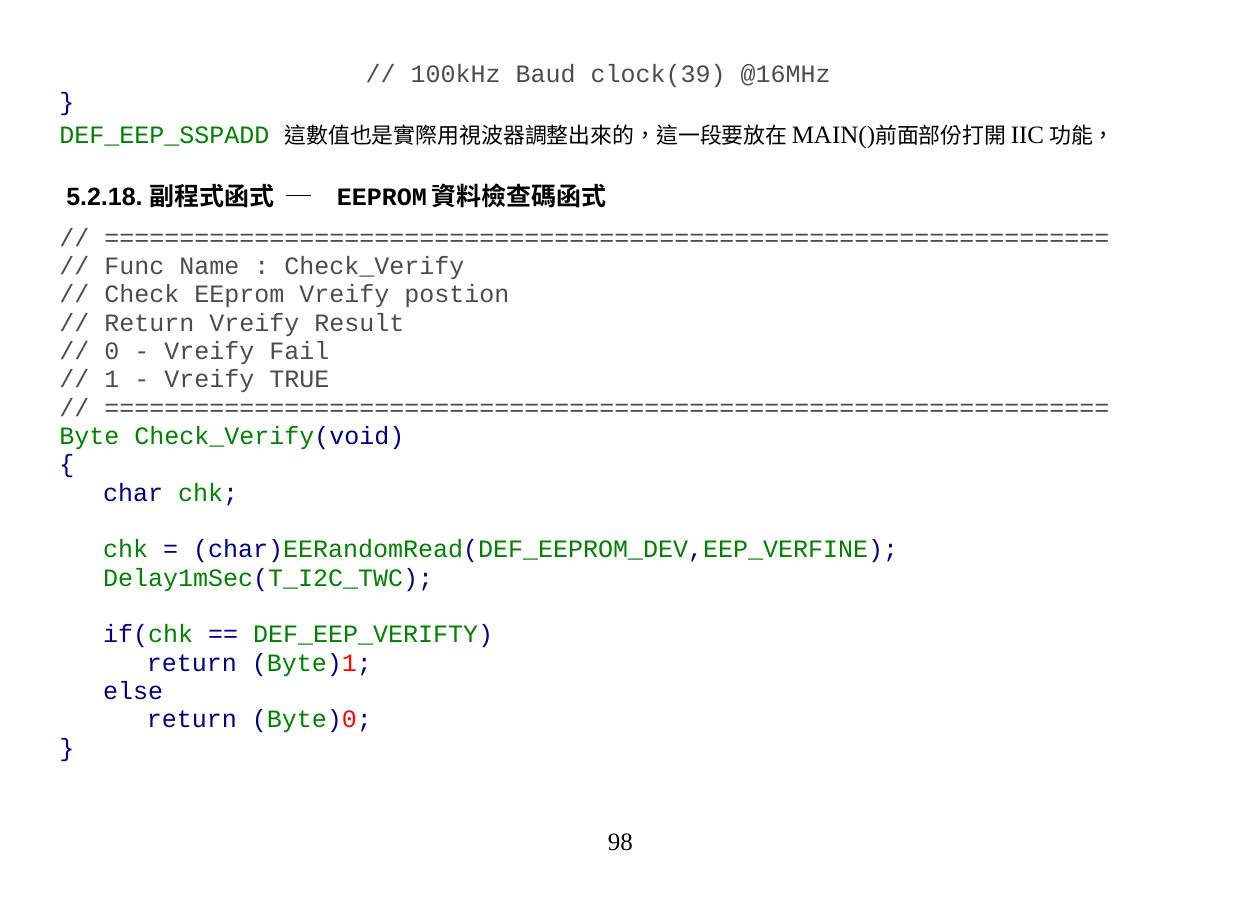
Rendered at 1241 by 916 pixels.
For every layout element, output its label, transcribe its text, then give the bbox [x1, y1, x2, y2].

text if(chk == DEF_EEP_VERIFTY) [59, 622, 1181, 650]
text return (Byte)1; [59, 650, 1181, 678]
text Delay1mSec(T_I2C_TWC); [59, 565, 1181, 593]
text // 1 - Vreify TRUE [59, 367, 1181, 395]
text return (Byte)0; [59, 707, 1181, 735]
text // 0 - Vreify Fail [59, 338, 1181, 367]
text } [59, 90, 1181, 118]
text else [59, 678, 1181, 707]
subtitle 副程式函式 ─ EEPROM資料檢查碼函式 [59, 176, 1181, 213]
text chk = (char)EERandomRead(DEF_EEPROM_DEV,EEP_VERFINE); [59, 537, 1181, 565]
text DEF_EEP_SSPADD 這數值也是實際用視波器調整出來的，這一段要放在MAIN()前面部份打開IIC功能， [59, 118, 1181, 151]
text // 100kHz Baud clock(39) @16MHz [59, 59, 1181, 90]
text // =================================================================== [59, 225, 1181, 253]
text // Check EEprom Vreify postion [59, 282, 1181, 310]
text { [59, 452, 1181, 480]
text Byte Check_Verify(void) [59, 423, 1181, 452]
text char chk; [59, 480, 1181, 508]
text // Return Vreify Result [59, 310, 1181, 338]
text } [59, 735, 1181, 763]
text // =================================================================== [59, 395, 1181, 423]
text // Func Name : Check_Verify [59, 253, 1181, 282]
